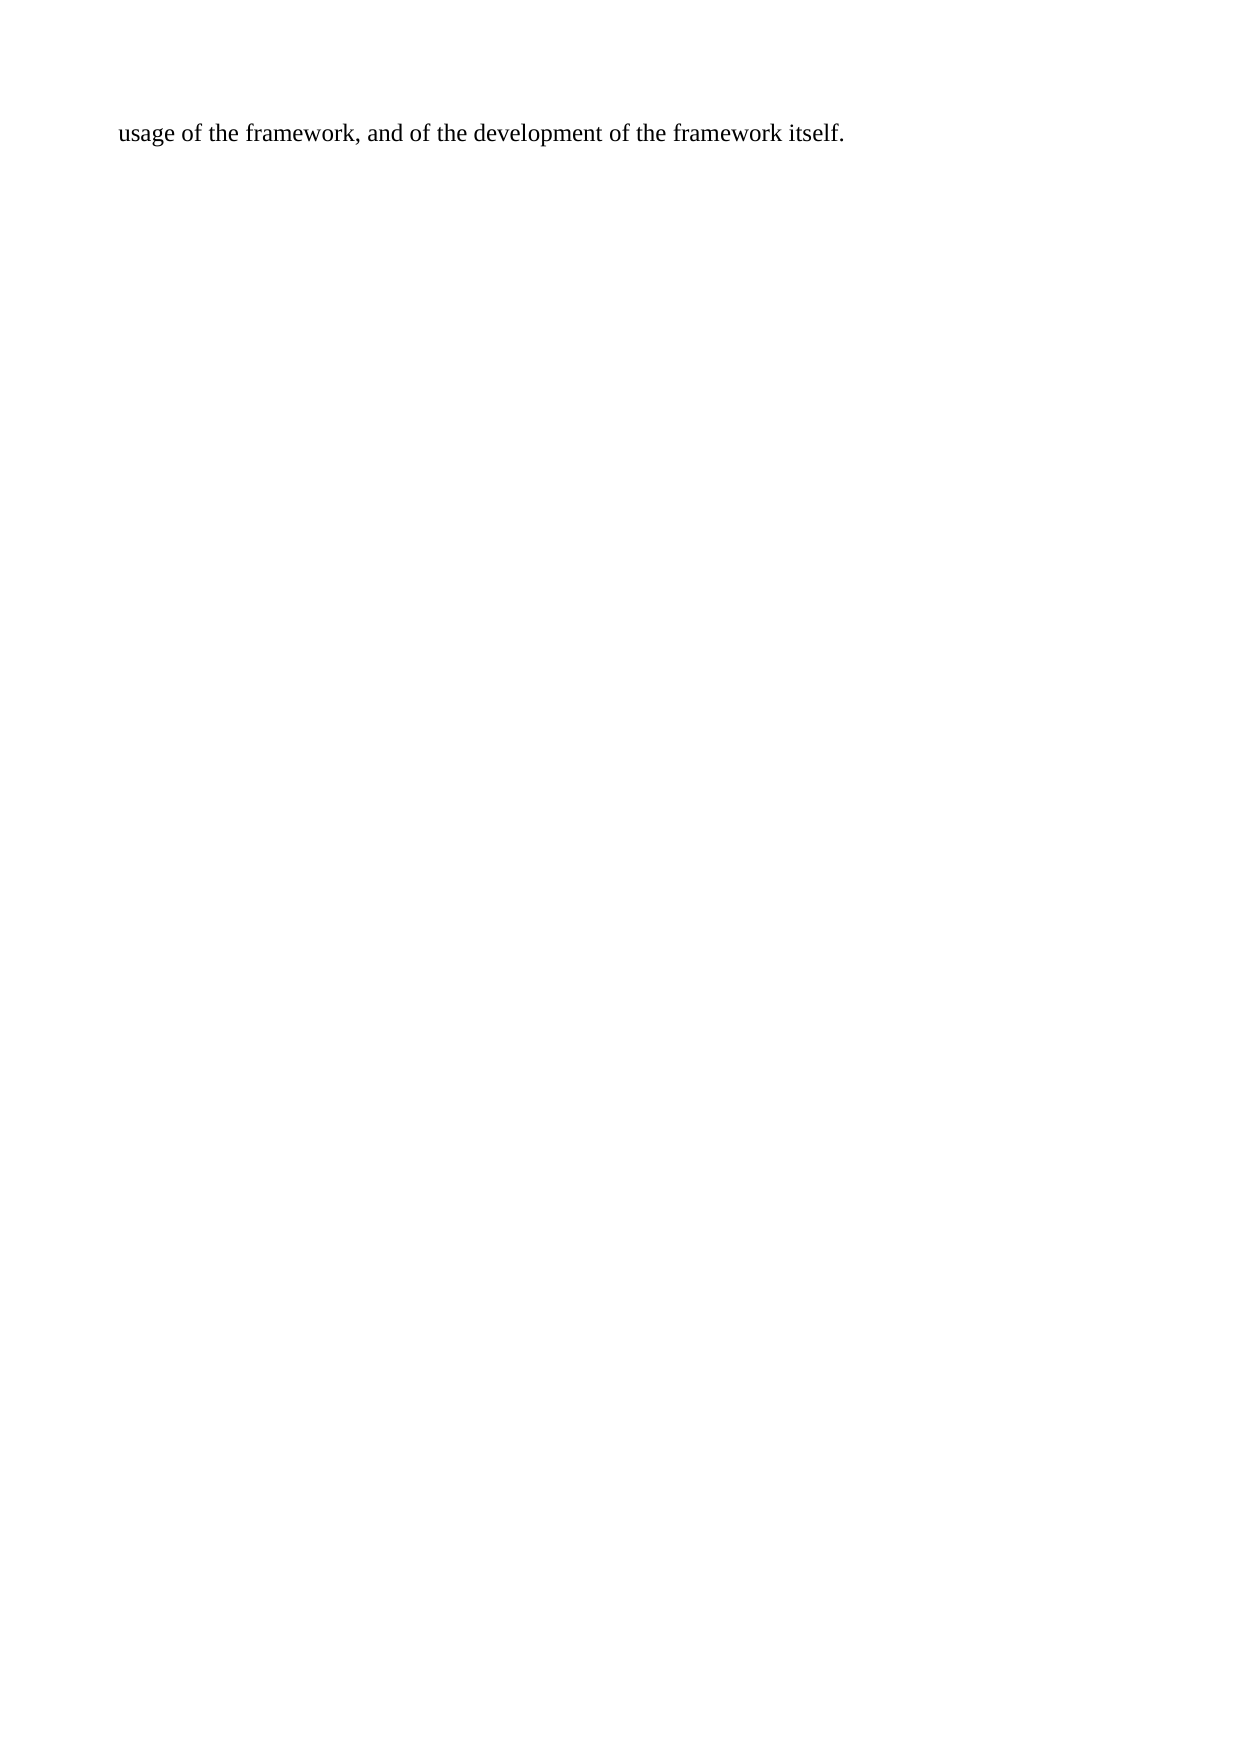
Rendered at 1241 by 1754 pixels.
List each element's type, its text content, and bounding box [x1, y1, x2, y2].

text usage of the framework, and of the development of the framework itself. [118, 118, 1122, 147]
